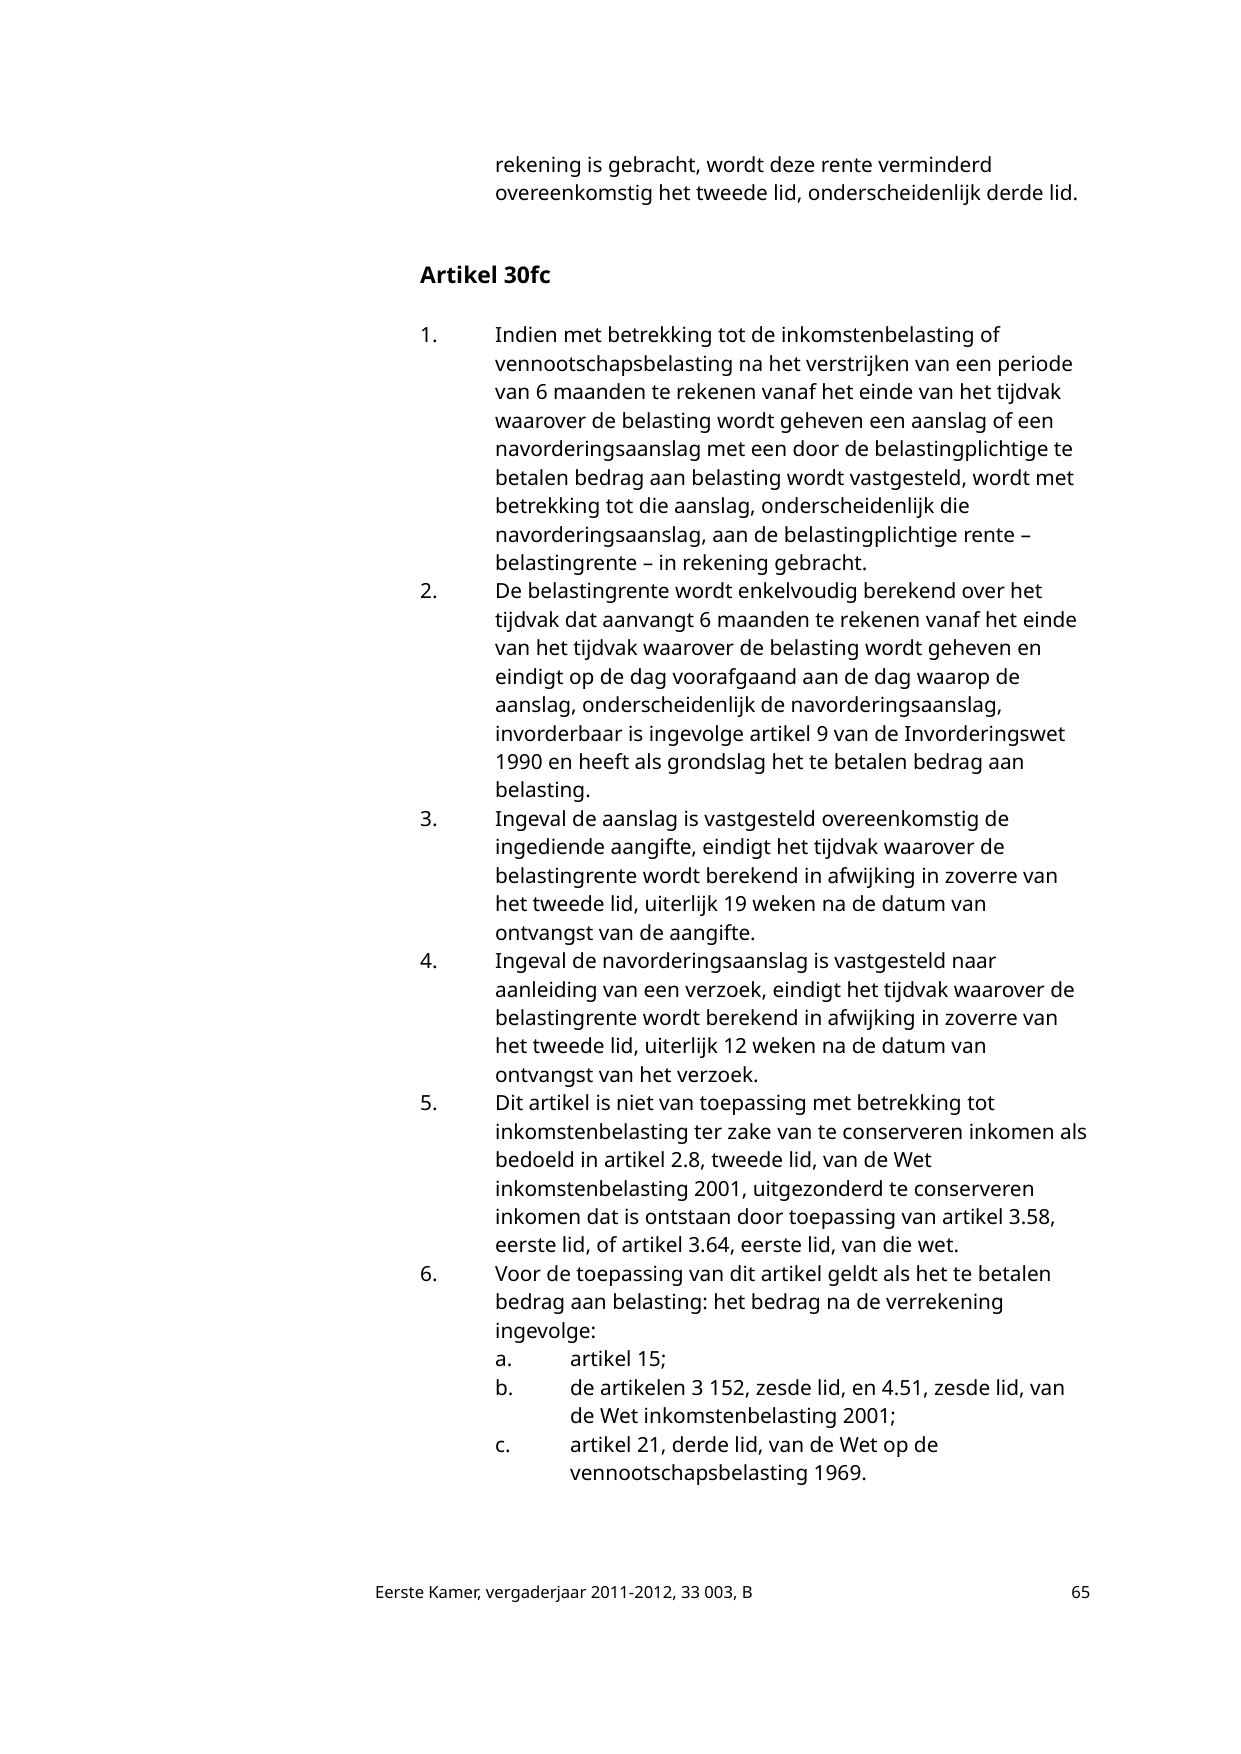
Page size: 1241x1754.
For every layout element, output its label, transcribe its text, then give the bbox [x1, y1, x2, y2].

list artikel 21, derde lid, van de Wet op de vennootschapsbelasting 1969. [495, 1430, 1090, 1487]
list Ingeval de navorderingsaanslag is vastgesteld naar aanleiding van een verzoek, eindigt het tijdvak waarover de belastingrente wordt berekend in afwijking in zoverre van het tweede lid, uiterlijk 12 weken na de datum van ontvangst van het verzoek. [420, 946, 1090, 1088]
list Indien met betrekking tot de inkomstenbelasting of vennootschapsbelasting na het verstrijken van een periode van 6 maanden te rekenen vanaf het einde van het tijdvak waarover de belasting wordt geheven een aanslag of een navorderingsaanslag met een door de belastingplichtige te betalen bedrag aan belasting wordt vastgesteld, wordt met betrekking tot die aanslag, onderscheidenlijk die navorderingsaanslag, aan de belastingplichtige rente – belastingrente – in rekening gebracht. [420, 321, 1090, 577]
list artikel 15; [495, 1344, 1090, 1373]
list rekening is gebracht, wordt deze rente verminderd overeenkomstig het tweede lid, onderscheidenlijk derde lid. [420, 150, 1090, 207]
list Dit artikel is niet van toepassing met betrekking tot inkomstenbelasting ter zake van te conserveren inkomen als bedoeld in artikel 2.8, tweede lid, van de Wet inkomstenbelasting 2001, uitgezonderd te conserveren inkomen dat is ontstaan door toepassing van artikel 3.58, eerste lid, of artikel 3.64, eerste lid, van die wet. [420, 1088, 1090, 1259]
list Ingeval de aanslag is vastgesteld overeenkomstig de ingediende aangifte, eindigt het tijdvak waarover de belastingrente wordt berekend in afwijking in zoverre van het tweede lid, uiterlijk 19 weken na de datum van ontvangst van de aangifte. [420, 804, 1090, 946]
list de artikelen 3 152, zesde lid, en 4.51, zesde lid, van de Wet inkomstenbelasting 2001; [495, 1373, 1090, 1430]
list De belastingrente wordt enkelvoudig berekend over het tijdvak dat aanvangt 6 maanden te rekenen vanaf het einde van het tijdvak waarover de belasting wordt geheven en eindigt op de dag voorafgaand aan de dag waarop de aanslag, onderscheidenlijk de navorderingsaanslag, invorderbaar is ingevolge artikel 9 van de Invorderingswet 1990 en heeft als grondslag het te betalen bedrag aan belasting. [420, 577, 1090, 804]
subtitle Artikel 30fc [420, 259, 1090, 291]
list Voor de toepassing van dit artikel geldt als het te betalen bedrag aan belasting: het bedrag na de verrekening ingevolge: [420, 1259, 1090, 1344]
